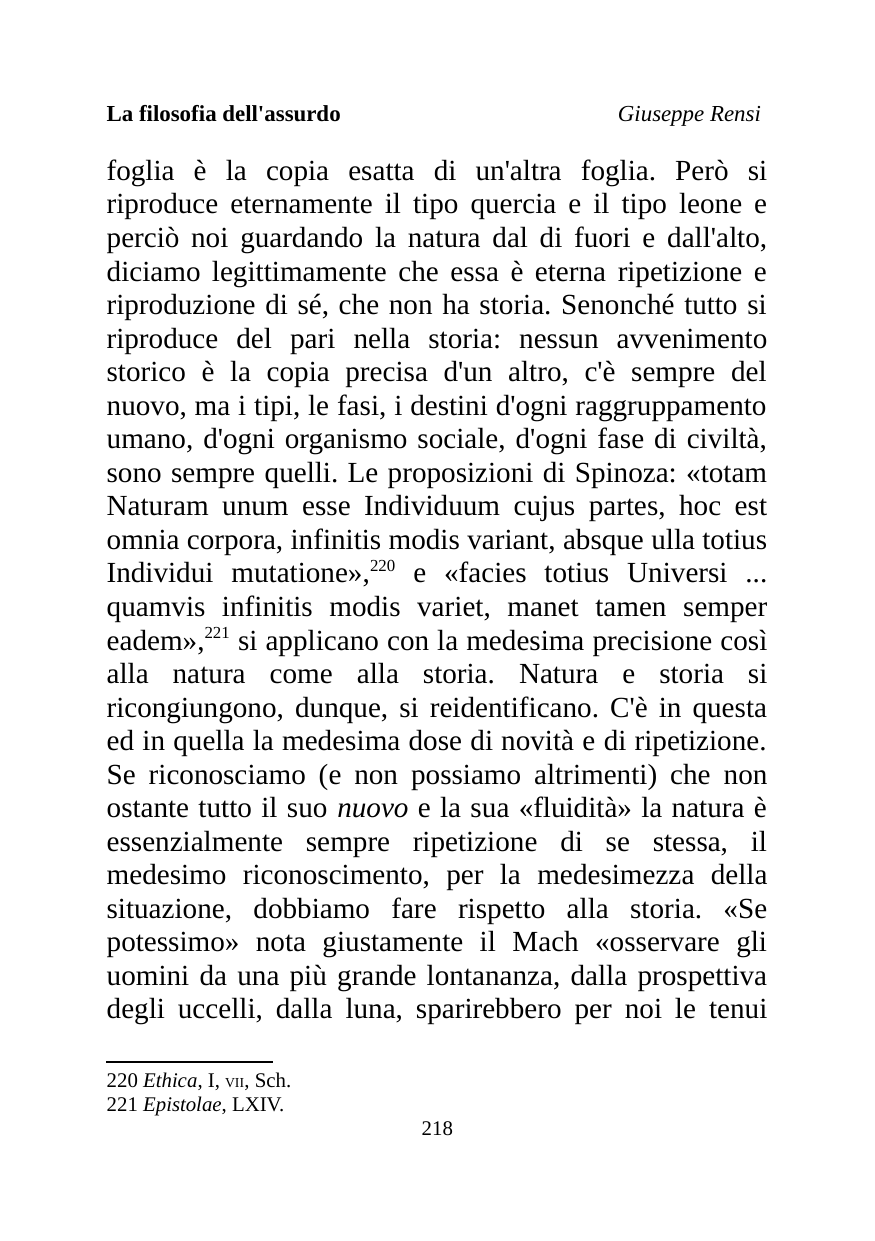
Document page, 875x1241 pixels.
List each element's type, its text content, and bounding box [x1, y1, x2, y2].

text Epistolae, LXIV. [106, 1092, 768, 1116]
text Ethica, I, vii, Sch. [106, 1068, 768, 1092]
text foglia è la copia esatta di un'altra foglia. Però si riproduce eternamente il tipo quercia e il tipo leone e perciò noi guardando la natura dal di fuori e dall'alto, diciamo legittimamente che essa è eterna ripetizione e riproduzione di sé, che non ha storia. Senonché tutto si riproduce del pari nella storia: nessun avvenimento storico è la copia precisa d'un altro, c'è sempre del nuovo, ma i tipi, le fasi, i destini d'ogni raggruppamento umano, d'ogni organismo sociale, d'ogni fase di civiltà, sono sempre quelli. Le proposizioni di Spinoza: «totam Naturam unum esse Individuum cujus partes, hoc est omnia corpora, infinitis modis variant, absque ulla totius Individui mutatione», e «facies totius Universi ... quamvis infinitis modis variet, manet tamen semper eadem», si applicano con la medesima precisione così alla natura come alla storia. Natura e storia si ricongiungono, dunque, si reidentificano. C'è in questa ed in quella la medesima dose di novità e di ripetizione. Se riconosciamo (e non possiamo altrimenti) che non ostante tutto il suo nuovo e la sua «fluidità» la natura è essenzialmente sempre ripetizione di se stessa, il medesimo riconoscimento, per la medesimezza della situazione, dobbiamo fare rispetto alla storia. «Se potessimo» nota giustamente il Mach «osservare gli uomini da una più grande lontananza, dalla prospettiva degli uccelli, dalla luna, sparirebbero per noi le tenui [106, 153, 768, 1025]
